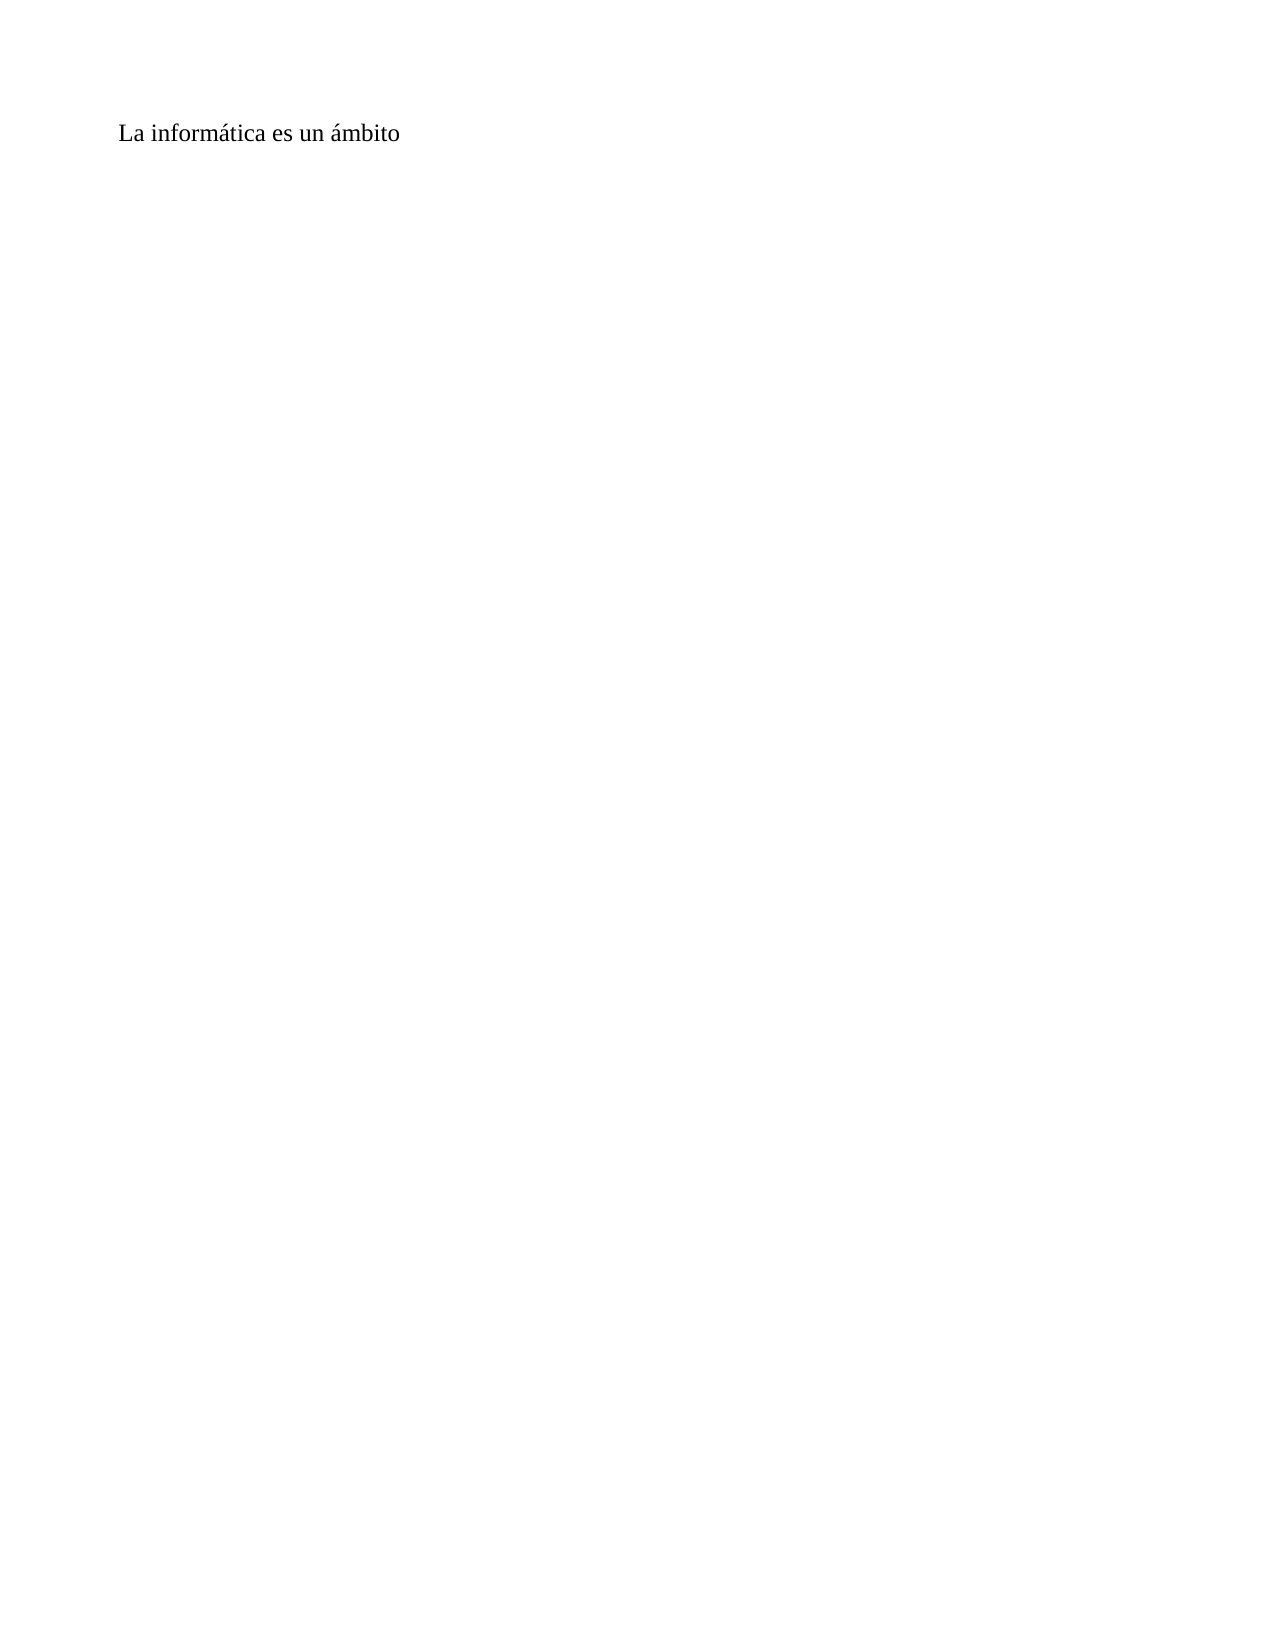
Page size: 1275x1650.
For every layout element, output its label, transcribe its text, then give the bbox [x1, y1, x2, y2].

text La informática es un ámbito [118, 118, 1157, 147]
